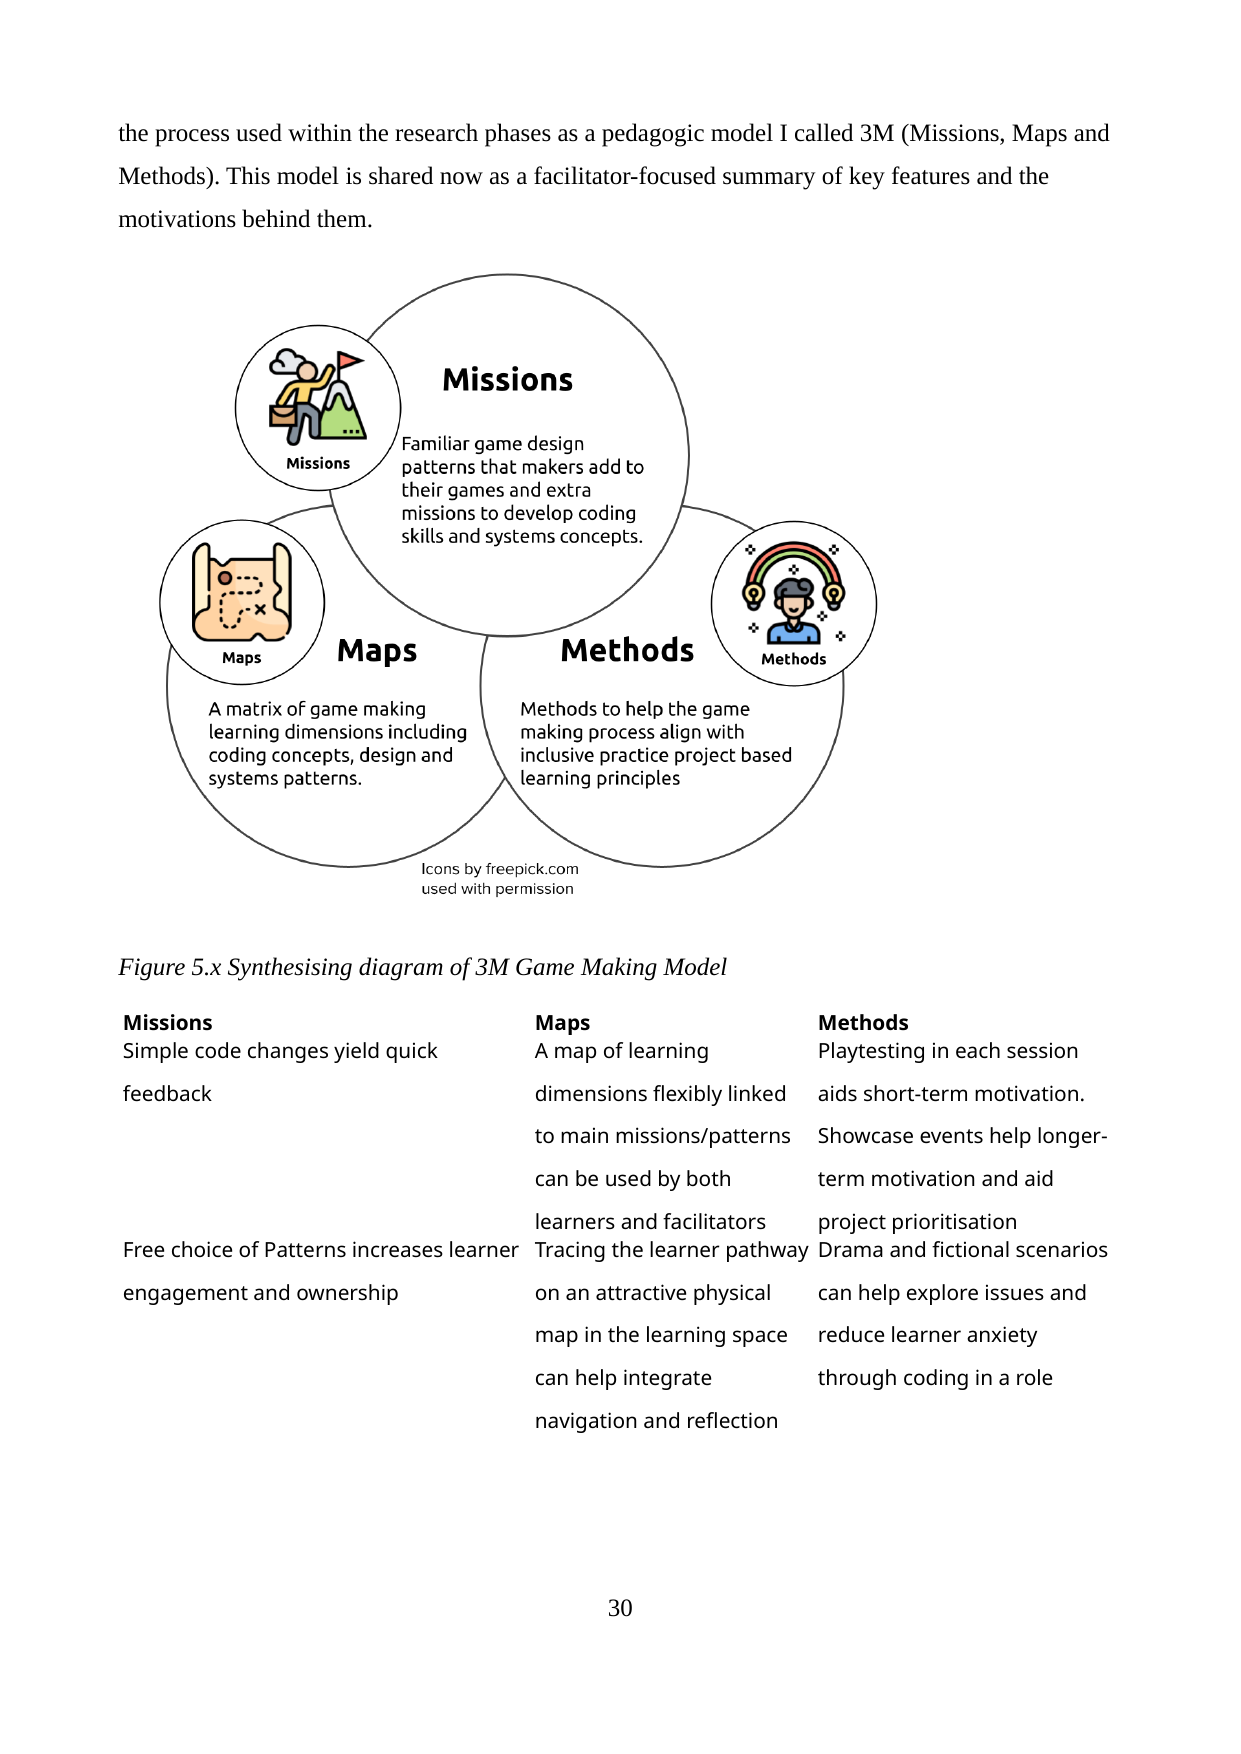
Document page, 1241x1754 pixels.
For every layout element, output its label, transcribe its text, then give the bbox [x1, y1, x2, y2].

table_cell Simple code changes yield quick feedback [118, 1036, 530, 1235]
text Figure 5.x Synthesising diagram of 3M Game Making Model [118, 952, 1122, 981]
picture [118, 247, 922, 926]
table_cell Free choice of Patterns increases learner engagement and ownership [118, 1235, 530, 1434]
table_header Maps [530, 1008, 813, 1036]
table_cell A map of learning dimensions flexibly linked to main missions/patterns can be used by both learners and facilitators [530, 1036, 813, 1235]
table_cell Playtesting in each session aids short-term motivation. Showcase events help longer-term motivation and aid project prioritisation [813, 1036, 1122, 1235]
text the process used within the research phases as a pedagogic model I called 3M (Missions, Maps and Methods). This model is shared now as a facilitator-focused summary of key features and the motivations behind them. [118, 118, 1122, 233]
table_header Methods [813, 1008, 1122, 1036]
table_cell Drama and fictional scenarios can help explore issues and reduce learner anxiety through coding in a role [813, 1235, 1122, 1434]
table_header Missions [118, 1008, 530, 1036]
table_cell Tracing the learner pathway on an attractive physical map in the learning space can help integrate navigation and reflection [530, 1235, 813, 1434]
